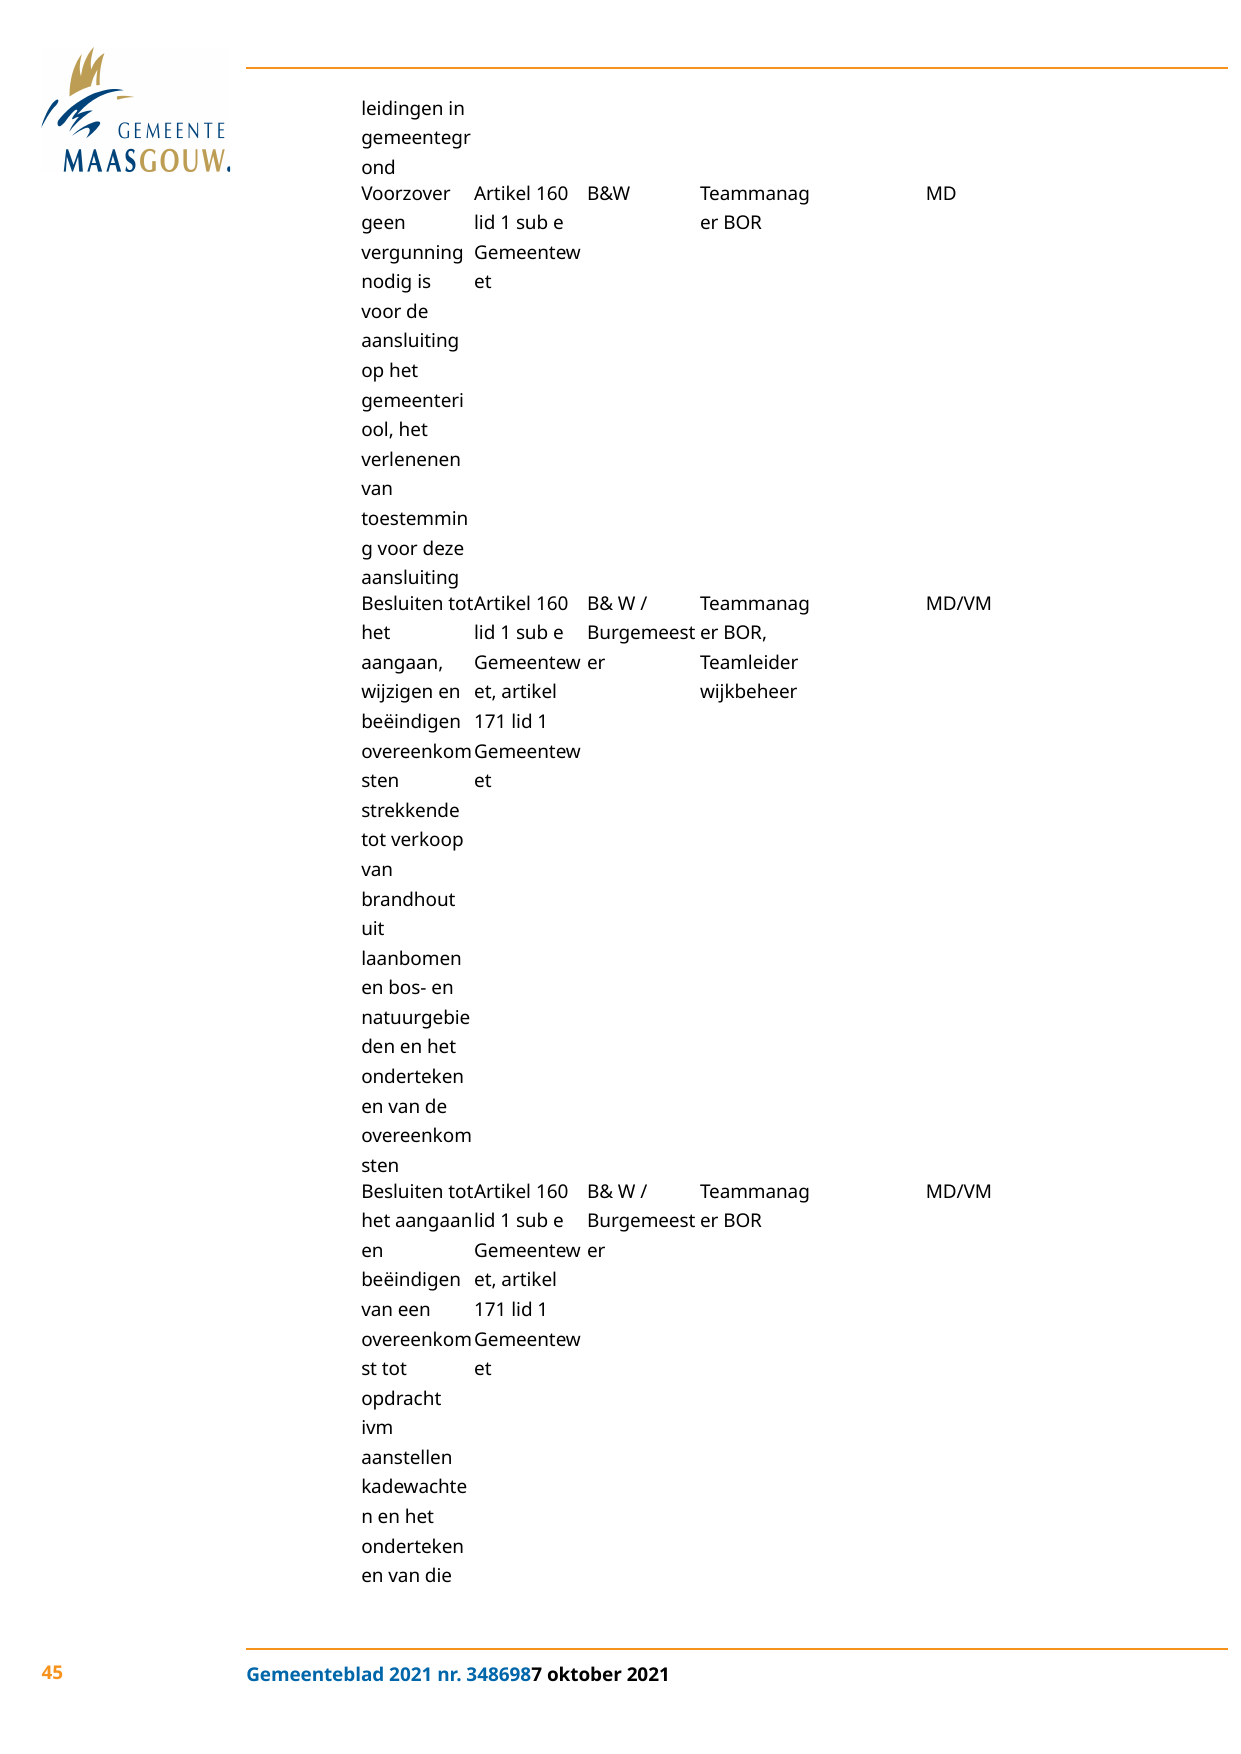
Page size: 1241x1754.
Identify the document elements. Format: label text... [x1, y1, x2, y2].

table_cell Artikel 160 lid 1 sub e Gemeentewet, artikel 171 lid 1 Gemeentewet [474, 590, 587, 1178]
table_cell [926, 95, 1038, 180]
table_cell [248, 95, 361, 180]
table_cell [248, 180, 361, 590]
table_cell [1039, 180, 1152, 590]
table_cell [1039, 590, 1152, 1178]
table_cell [813, 180, 926, 590]
table_cell [1039, 1178, 1152, 1588]
table_cell Voorzover geen vergunning nodig is voor de aansluiting op het gemeenteriool, het verlenenen van toestemming voor deze aansluiting [361, 180, 474, 590]
table_cell [248, 590, 361, 1178]
table_cell [813, 1178, 926, 1588]
table_cell MD/VM [926, 1178, 1038, 1588]
table_cell Artikel 160 lid 1 sub e Gemeentewet [474, 180, 587, 590]
table_cell Teammanager BOR [700, 180, 813, 590]
table_cell [587, 95, 700, 180]
table_cell MD [926, 180, 1038, 590]
table_cell B&W [587, 180, 700, 590]
picture [41, 47, 231, 172]
table_cell Besluiten tot het aangaan, wijzigen en beëindigen overeenkomsten strekkende tot verkoop van brandhout uit laanbomen en bos- en natuurgebieden en het ondertekenen van de overeenkomsten [361, 590, 474, 1178]
table_cell B& W / Burgemeester [587, 1178, 700, 1588]
table_cell [813, 590, 926, 1178]
table_cell [248, 1178, 361, 1588]
table_cell B& W / Burgemeester [587, 590, 700, 1178]
table_cell [1039, 95, 1152, 180]
table_cell [813, 95, 926, 180]
table_cell [474, 95, 587, 180]
table_cell Teammanager BOR [700, 1178, 813, 1588]
table_cell leidingen in gemeentegrond [361, 95, 474, 180]
table_cell MD/VM [926, 590, 1038, 1178]
table_cell Besluiten tot het aangaan en beëindigen van een overeenkomst tot opdracht ivm aanstellen kadewachten en het ondertekenen van die [361, 1178, 474, 1588]
table_cell [700, 95, 813, 180]
table_cell Artikel 160 lid 1 sub e Gemeentewet, artikel 171 lid 1 Gemeentewet [474, 1178, 587, 1588]
table_cell Teammanager BOR, Teamleider wijkbeheer [700, 590, 813, 1178]
